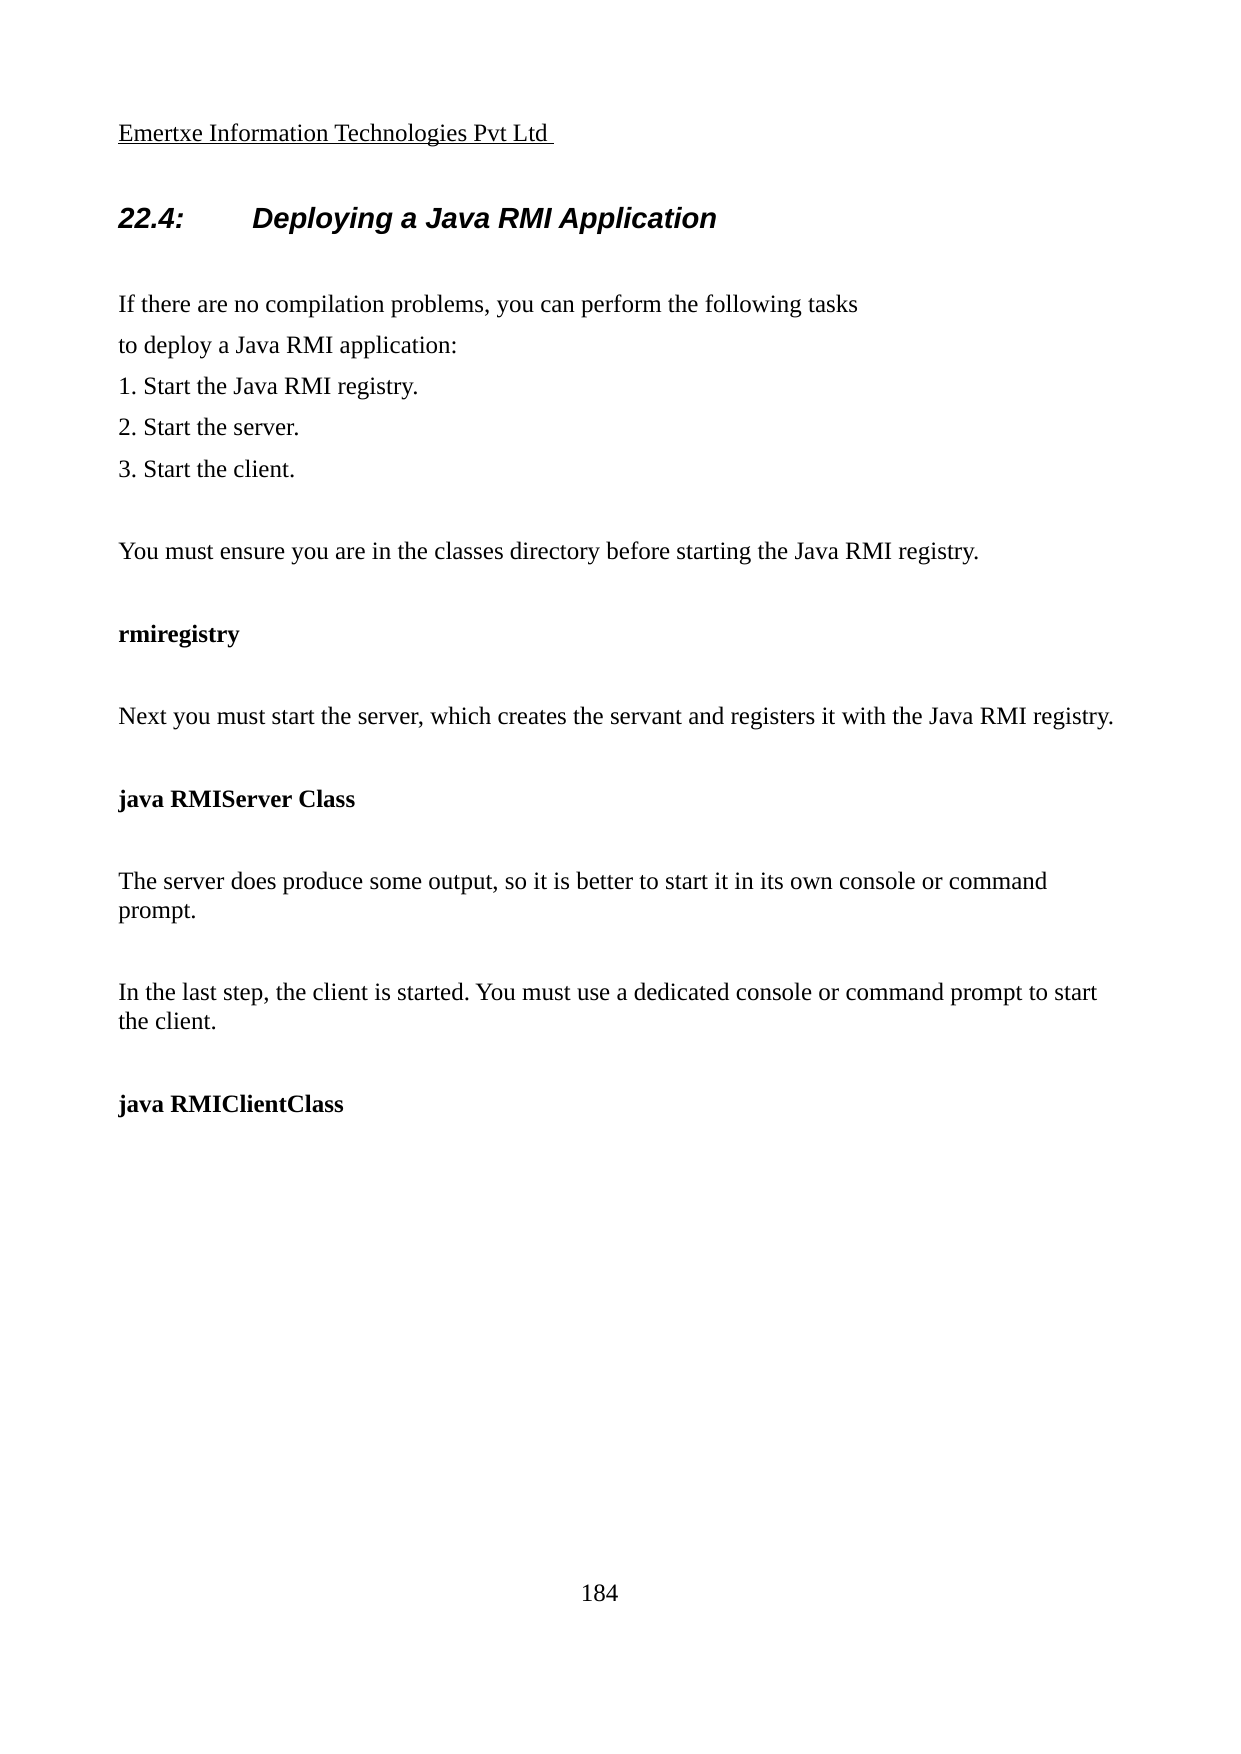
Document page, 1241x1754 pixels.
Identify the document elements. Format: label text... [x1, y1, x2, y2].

text The server does produce some output, so it is better to start it in its own console or command prompt. [118, 866, 1122, 924]
text java RMIClientClass [118, 1089, 1122, 1117]
text 2. Start the server. [118, 412, 1122, 441]
text 3. Start the client. [118, 454, 1122, 482]
text Next you must start the server, which creates the servant and registers it with the Java RMI registry. [118, 701, 1122, 730]
text java RMIServer Class [118, 784, 1122, 812]
text to deploy a Java RMI application: [118, 330, 1122, 359]
subtitle Deploying a Java RMI Application [118, 201, 1122, 235]
text rmiregistry [118, 619, 1122, 647]
text You must ensure you are in the classes directory before starting the Java RMI registry. [118, 536, 1122, 565]
text 1. Start the Java RMI registry. [118, 371, 1122, 400]
text In the last step, the client is started. You must use a dedicated console or command prompt to start the client. [118, 977, 1122, 1035]
text If there are no compilation problems, you can perform the following tasks [118, 289, 1122, 317]
